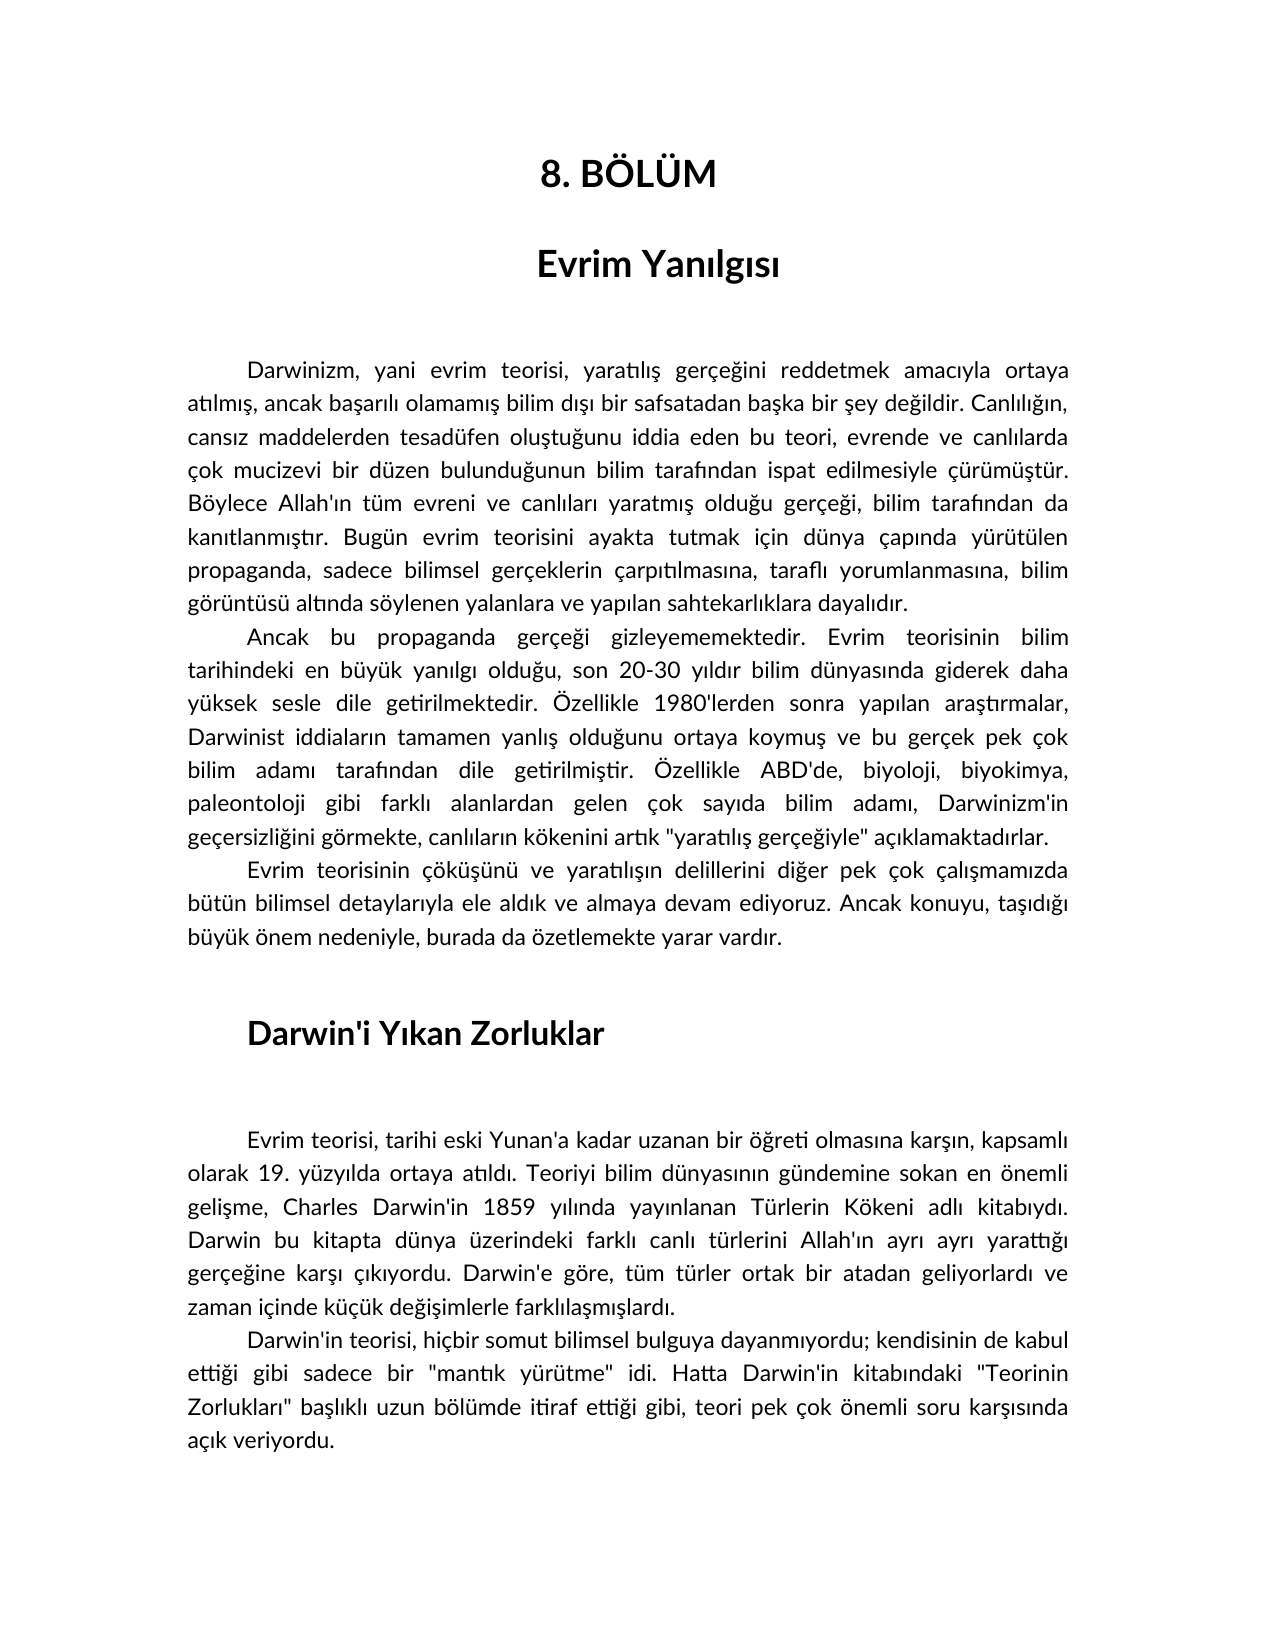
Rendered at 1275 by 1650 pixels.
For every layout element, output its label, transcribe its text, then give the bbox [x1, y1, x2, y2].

text Evrim teorisinin çöküşünü ve yaratılışın delillerini diğer pek çok çalışmamızda bütün bilimsel detaylarıyla ele aldık ve almaya devam ediyoruz. Ancak konuyu, taşıdığı büyük önem nedeniyle, burada da özetlemekte yarar vardır. [187, 852, 1070, 952]
text Evrim Yanılgısı [187, 240, 1070, 285]
text Darwin'in teorisi, hiçbir somut bilimsel bulguya dayanmıyordu; kendisinin de kabul ettiği gibi sadece bir "mantık yürütme" idi. Hatta Darwin'in kitabındaki "Teorinin Zorlukları" başlıklı uzun bölümde itiraf ettiği gibi, teori pek çok önemli soru karşısında açık veriyordu. [187, 1322, 1070, 1455]
text 8. BÖLÜM [187, 150, 1070, 195]
text Darwinizm, yani evrim teorisi, yaratılış gerçeğini reddetmek amacıyla ortaya atılmış, ancak başarılı olamamış bilim dışı bir safsatadan başka bir şey değildir. Canlılığın, cansız maddelerden tesadüfen oluştuğunu iddia eden bu teori, evrende ve canlılarda çok mucizevi bir düzen bulunduğunun bilim tarafından ispat edilmesiyle çürümüştür. Böylece Allah'ın tüm evreni ve canlıları yaratmış olduğu gerçeği, bilim tarafından da kanıtlanmıştır. Bugün evrim teorisini ayakta tutmak için dünya çapında yürütülen propaganda, sadece bilimsel gerçeklerin çarpıtılmasına, taraflı yorumlanmasına, bilim görüntüsü altında söylenen yalanlara ve yapılan sahtekarlıklara dayalıdır. [187, 352, 1070, 618]
text Evrim teorisi, tarihi eski Yunan'a kadar uzanan bir öğreti olmasına karşın, kapsamlı olarak 19. yüzyılda ortaya atıldı. Teoriyi bilim dünyasının gündemine sokan en önemli gelişme, Charles Darwin'in 1859 yılında yayınlanan Türlerin Kökeni adlı kitabıydı. Darwin bu kitapta dünya üzerindeki farklı canlı türlerini Allah'ın ayrı ayrı yarattığı gerçeğine karşı çıkıyordu. Darwin'e göre, tüm türler ortak bir atadan geliyorlardı ve zaman içinde küçük değişimlerle farklılaşmışlardı. [187, 1122, 1070, 1322]
subtitle Darwin'i Yıkan Zorluklar [187, 1018, 1070, 1052]
text Ancak bu propaganda gerçeği gizleyememektedir. Evrim teorisinin bilim tarihindeki en büyük yanılgı olduğu, son 20-30 yıldır bilim dünyasında giderek daha yüksek sesle dile getirilmektedir. Özellikle 1980'lerden sonra yapılan araştırmalar, Darwinist iddiaların tamamen yanlış olduğunu ortaya koymuş ve bu gerçek pek çok bilim adamı tarafından dile getirilmiştir. Özellikle ABD'de, biyoloji, biyokimya, paleontoloji gibi farklı alanlardan gelen çok sayıda bilim adamı, Darwinizm'in geçersizliğini görmekte, canlıların kökenini artık "yaratılış gerçeğiyle" açıklamaktadırlar. [187, 618, 1070, 852]
